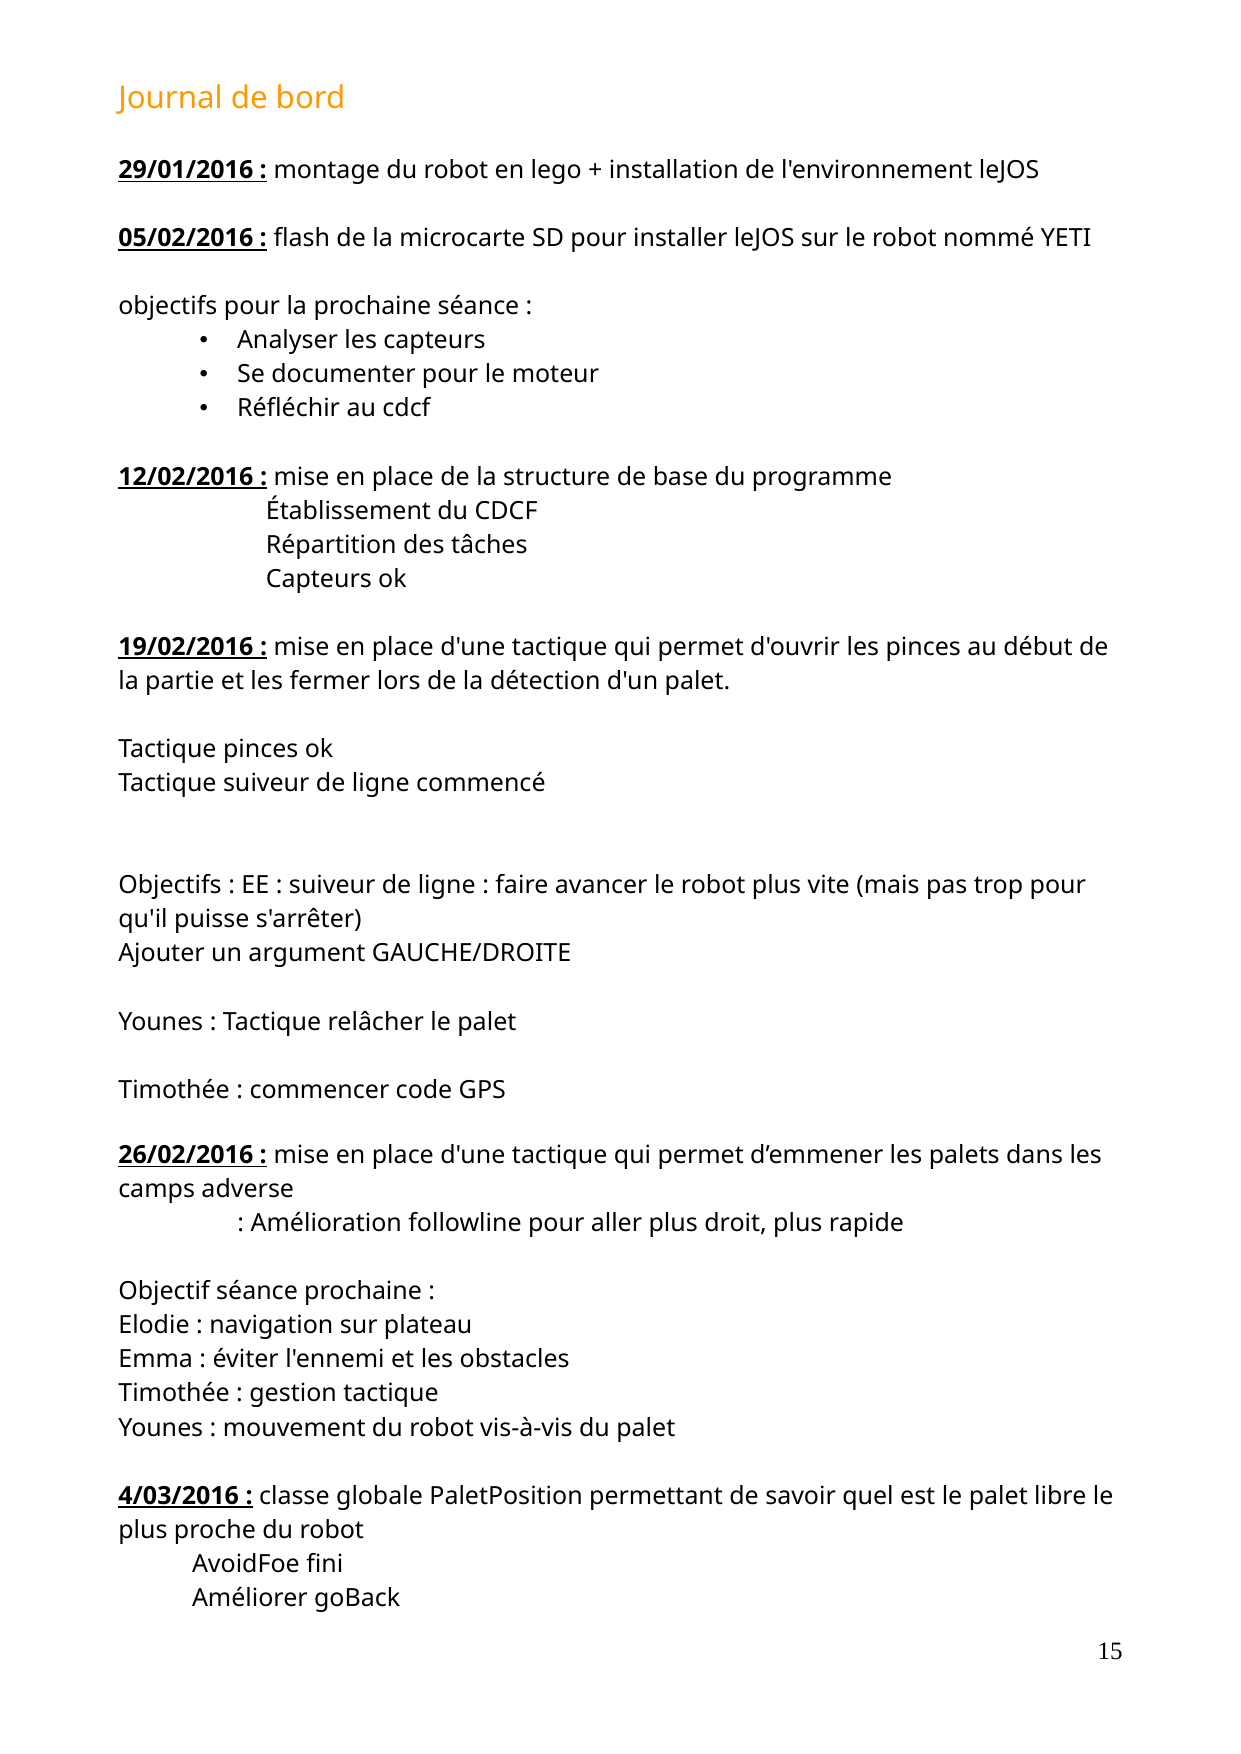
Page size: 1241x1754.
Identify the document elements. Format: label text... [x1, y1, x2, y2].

text AvoidFoe fini [118, 1545, 1122, 1579]
text Ajouter un argument GAUCHE/DROITE [118, 935, 1122, 969]
text Tactique pinces ok [118, 731, 1122, 765]
text 05/02/2016 : flash de la microcarte SD pour installer leJOS sur le robot nommé YETI [118, 220, 1122, 254]
text Elodie : navigation sur plateau [118, 1307, 1122, 1341]
list Analyser les capteurs [199, 322, 1122, 356]
list Réfléchir au cdcf [199, 390, 1122, 424]
text : Amélioration followline pour aller plus droit, plus rapide [118, 1205, 1122, 1239]
text 4/03/2016 : classe globale PaletPosition permettant de savoir quel est le palet libre le plus proche du robot [118, 1477, 1122, 1545]
text Améliorer goBack [118, 1579, 1122, 1613]
text Timothée : gestion tactique [118, 1375, 1122, 1409]
text Capteurs ok [118, 560, 1122, 594]
text Journal de bord [118, 75, 1122, 118]
text Timothée : commencer code GPS [118, 1071, 1122, 1105]
text Objectif séance prochaine : [118, 1273, 1122, 1307]
text 29/01/2016 : montage du robot en lego + installation de l'environnement leJOS [118, 152, 1122, 186]
text 19/02/2016 : mise en place d'une tactique qui permet d'ouvrir les pinces au début de la partie et les fermer lors de la détection d'un palet. [118, 628, 1122, 697]
text Objectifs : EE : suiveur de ligne : faire avancer le robot plus vite (mais pas trop pour qu'il puisse s'arrêter) [118, 867, 1122, 935]
text Younes : mouvement du robot vis-à-vis du palet [118, 1409, 1122, 1443]
text Tactique suiveur de ligne commencé [118, 765, 1122, 799]
text 26/02/2016 : mise en place d'une tactique qui permet d’emmener les palets dans les camps adverse [118, 1137, 1122, 1205]
text Emma : éviter l'ennemi et les obstacles [118, 1341, 1122, 1375]
text Répartition des tâches [118, 526, 1122, 560]
text Établissement du CDCF [118, 492, 1122, 526]
text objectifs pour la prochaine séance : [118, 288, 1122, 322]
text Younes : Tactique relâcher le palet [118, 1003, 1122, 1037]
text 12/02/2016 : mise en place de la structure de base du programme [118, 458, 1122, 492]
list Se documenter pour le moteur [199, 356, 1122, 390]
